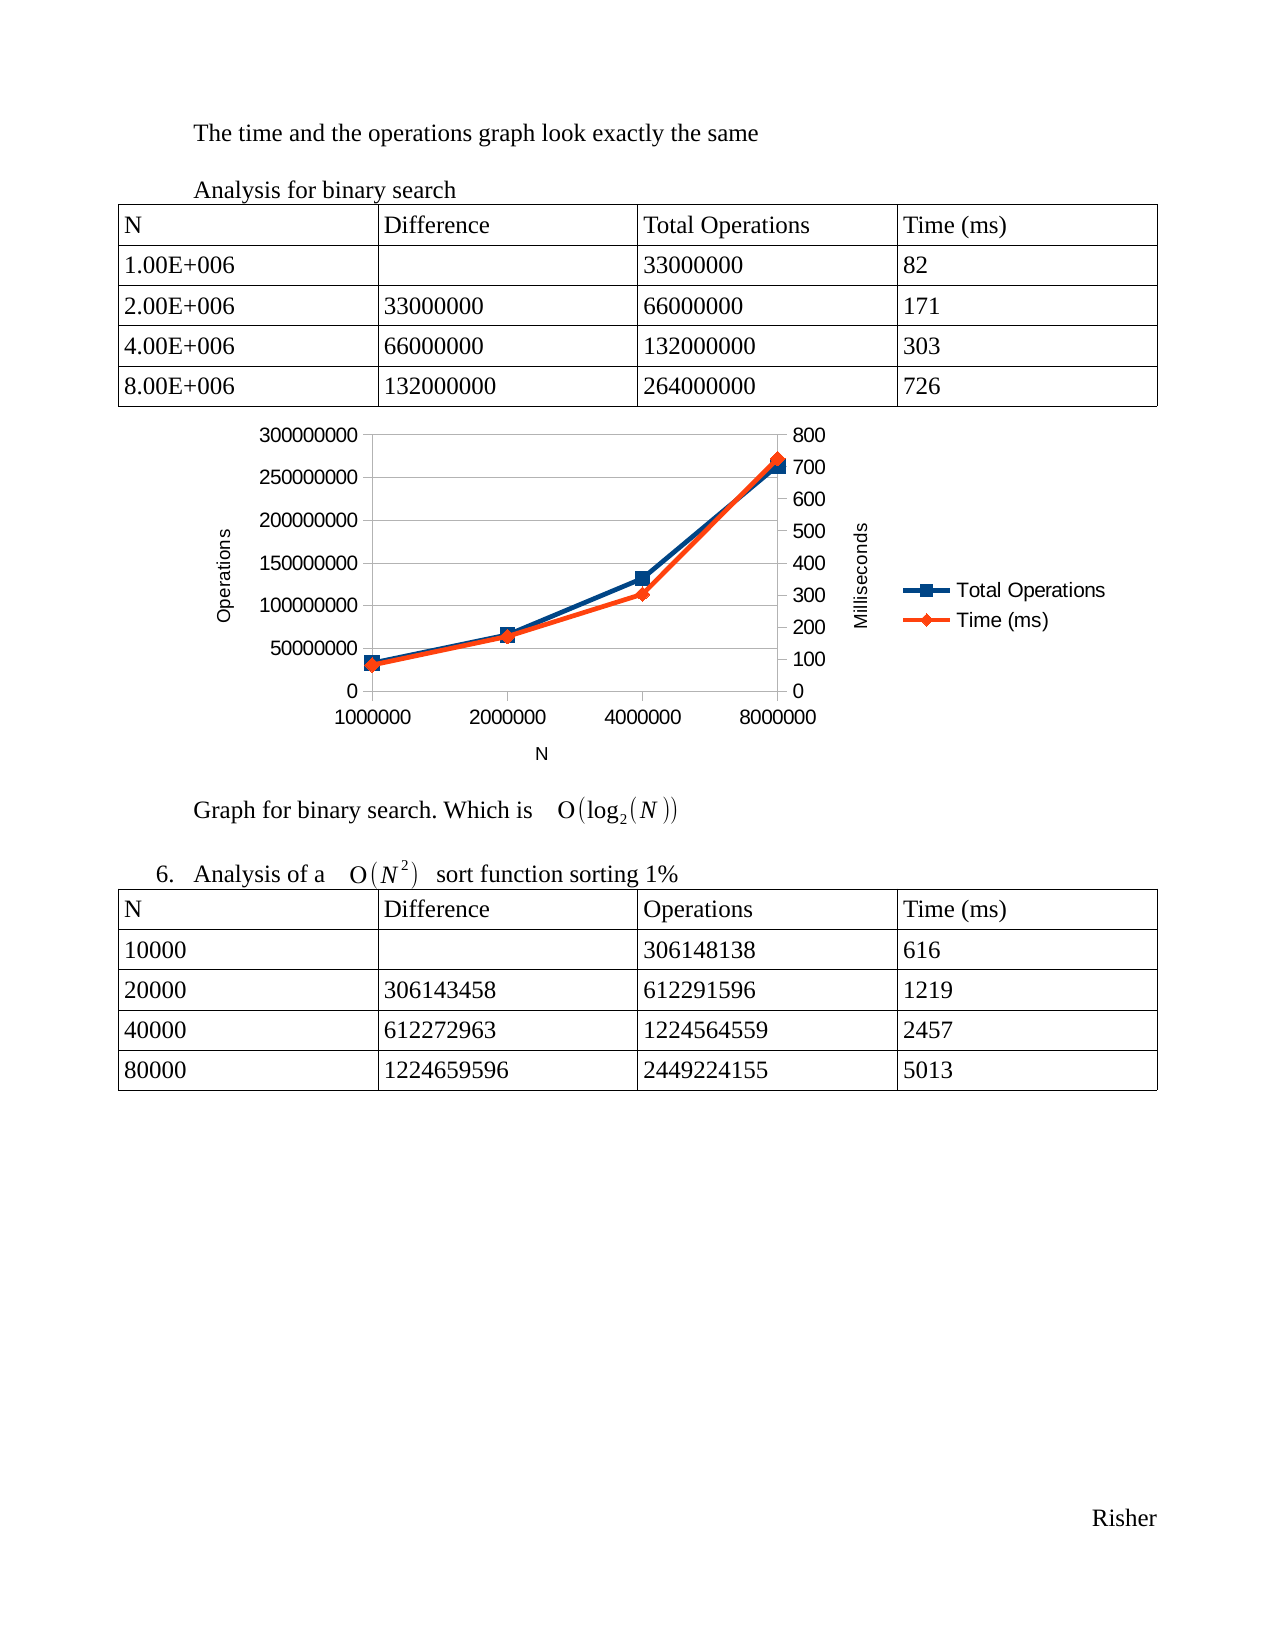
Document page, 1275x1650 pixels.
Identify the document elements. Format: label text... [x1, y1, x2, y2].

table_cell 306143458 [379, 970, 637, 1009]
table_cell 2457 [898, 1011, 1157, 1050]
table_cell 66000000 [379, 326, 637, 366]
table_header N [119, 890, 378, 929]
table_cell 303 [898, 326, 1157, 366]
list The time and the operations graph look exactly the same [156, 118, 1157, 147]
table_header Operations [638, 890, 897, 929]
table_cell 80000 [119, 1051, 378, 1090]
table_cell 40000 [119, 1011, 378, 1050]
table_cell 33000000 [638, 246, 897, 285]
table_cell 132000000 [379, 367, 637, 406]
table_cell 2449224155 [638, 1051, 897, 1090]
table_cell [379, 930, 637, 969]
list Analysis for binary search [156, 176, 1157, 204]
table_cell 264000000 [638, 367, 897, 406]
table_header Difference [379, 205, 637, 245]
table_cell 5013 [898, 1051, 1157, 1090]
table_cell 1224564559 [638, 1011, 897, 1050]
table_cell 4.00E+006 [119, 326, 378, 366]
table_cell 171 [898, 286, 1157, 325]
table_header Time (ms) [898, 205, 1157, 245]
table_cell 82 [898, 246, 1157, 285]
table_header Time (ms) [898, 890, 1157, 929]
list Graph for binary search. Which is [156, 407, 1157, 828]
table_header Difference [379, 890, 637, 929]
table_cell 10000 [119, 930, 378, 969]
table_cell 612291596 [638, 970, 897, 1009]
table_cell 132000000 [638, 326, 897, 366]
table_cell 20000 [119, 970, 378, 1009]
table_header Total Operations [638, 205, 897, 245]
table_cell 8.00E+006 [119, 367, 378, 406]
table_cell 2.00E+006 [119, 286, 378, 325]
list Analysis of a sort function sorting 1% [156, 856, 1157, 888]
table_cell 66000000 [638, 286, 897, 325]
table_cell 726 [898, 367, 1157, 406]
table_header N [119, 205, 378, 245]
table_cell 616 [898, 930, 1157, 969]
table_cell [379, 246, 637, 285]
table_cell 1.00E+006 [119, 246, 378, 285]
table_cell 612272963 [379, 1011, 637, 1050]
table_cell 306148138 [638, 930, 897, 969]
table_cell 1219 [898, 970, 1157, 1009]
table_cell 33000000 [379, 286, 637, 325]
table_cell 1224659596 [379, 1051, 637, 1090]
